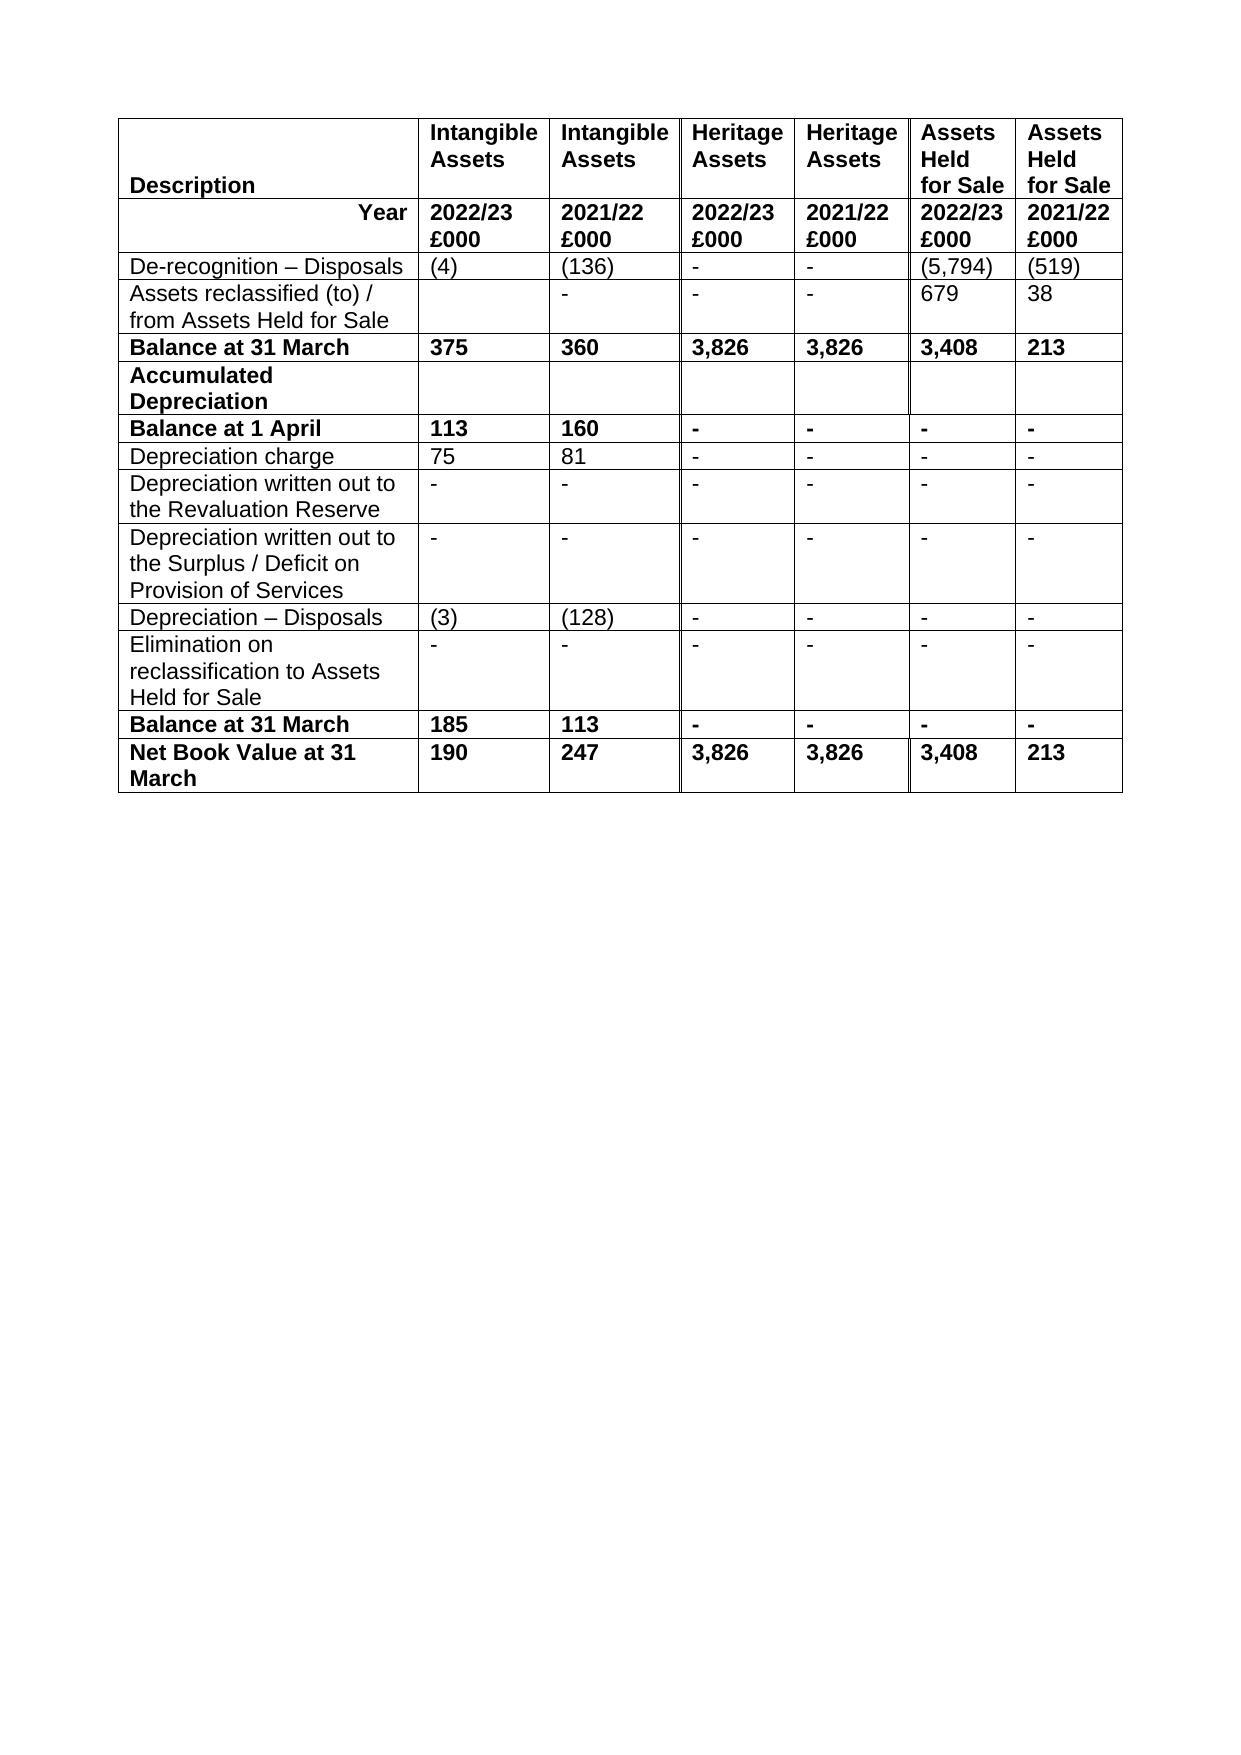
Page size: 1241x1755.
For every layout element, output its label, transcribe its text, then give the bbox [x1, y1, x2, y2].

table_cell Accumulated Depreciation [119, 362, 418, 414]
table_cell Balance at 31 March [119, 334, 418, 361]
table_header Intangible Assets [419, 119, 549, 198]
table_cell - [682, 631, 794, 710]
table_cell Net Book Value at 31 March [119, 739, 418, 792]
table_header Description [119, 119, 418, 198]
table_cell [911, 362, 1015, 414]
table_cell 3,408 [911, 334, 1015, 361]
table_cell - [682, 604, 794, 630]
table_cell (3) [419, 604, 549, 630]
table_cell 38 [1016, 280, 1122, 333]
table_cell - [682, 470, 794, 523]
table_header Assets Held for Sale [911, 119, 1015, 198]
table_cell [419, 362, 549, 414]
table_header Assets Held for Sale [1016, 119, 1122, 198]
table_cell Assets reclassified (to) / from Assets Held for Sale [119, 280, 418, 333]
table_cell - [550, 470, 679, 523]
table_cell - [910, 631, 1015, 710]
table_cell De-recognition – Disposals [119, 253, 418, 279]
table_cell 375 [419, 334, 549, 361]
table_cell - [550, 524, 679, 603]
table_cell 75 [419, 443, 549, 469]
table_cell [682, 362, 794, 414]
table_cell - [550, 631, 679, 710]
table_cell 81 [550, 443, 679, 469]
table_cell 213 [1016, 739, 1122, 792]
table_cell - [910, 415, 1015, 442]
table_cell - [910, 604, 1015, 630]
table_cell - [910, 470, 1015, 523]
table_cell 247 [550, 739, 679, 792]
table_cell (128) [550, 604, 679, 630]
table_cell - [910, 711, 1015, 738]
table_cell - [1016, 415, 1122, 442]
table_cell - [795, 415, 909, 442]
table_cell 679 [911, 280, 1015, 333]
table_cell - [795, 524, 909, 603]
table_cell Depreciation – Disposals [119, 604, 418, 630]
table_cell - [682, 280, 794, 333]
table_cell 190 [419, 739, 549, 792]
table_cell 360 [550, 334, 679, 361]
table_cell - [1016, 631, 1122, 710]
table_cell [795, 362, 908, 414]
table_cell Depreciation written out to the Revaluation Reserve [119, 470, 418, 523]
table_cell 2021/22 £000 [795, 199, 908, 252]
table_cell - [910, 524, 1015, 603]
table_cell 3,408 [911, 739, 1015, 792]
table_cell 2022/23 £000 [682, 199, 794, 252]
table_cell - [419, 631, 549, 710]
table_cell [1016, 362, 1122, 414]
table_cell Balance at 31 March [119, 711, 418, 738]
table_cell - [795, 470, 909, 523]
table_cell 160 [550, 415, 679, 442]
table_cell - [682, 711, 794, 738]
table_cell 2022/23 £000 [419, 199, 549, 252]
table_cell - [682, 253, 794, 279]
table_cell (4) [419, 253, 549, 279]
table_cell 2022/23 £000 [911, 199, 1015, 252]
table_cell (5,794) [911, 253, 1015, 279]
table_cell 113 [419, 415, 549, 442]
table_cell - [682, 415, 794, 442]
table_cell - [1016, 443, 1122, 469]
table_cell Elimination on reclassification to Assets Held for Sale [119, 631, 418, 710]
table_cell - [419, 524, 549, 603]
table_cell - [795, 253, 908, 279]
table_cell [550, 362, 679, 414]
table_cell - [682, 524, 794, 603]
table_cell 2021/22 £000 [550, 199, 679, 252]
table_cell (136) [550, 253, 679, 279]
table_cell 3,826 [682, 739, 794, 792]
table_cell - [795, 443, 909, 469]
table_cell 3,826 [795, 334, 908, 361]
table_cell 185 [419, 711, 549, 738]
table_cell - [910, 443, 1015, 469]
table_cell - [1016, 524, 1122, 603]
table_cell Depreciation charge [119, 443, 418, 469]
table_cell - [1016, 470, 1122, 523]
table_cell [419, 280, 549, 333]
table_cell 213 [1016, 334, 1122, 361]
table_header Intangible Assets [550, 119, 679, 198]
table_cell Depreciation written out to the Surplus / Deficit on Provision of Services [119, 524, 418, 603]
table_cell (519) [1016, 253, 1122, 279]
table_cell 3,826 [795, 739, 908, 792]
table_cell - [795, 631, 909, 710]
table_cell - [795, 280, 908, 333]
table_cell Year [119, 199, 418, 252]
table_cell - [795, 711, 909, 738]
table_cell 113 [550, 711, 679, 738]
table_cell - [795, 604, 909, 630]
table_header Heritage Assets [682, 119, 794, 198]
table_cell - [1016, 604, 1122, 630]
table_cell 3,826 [682, 334, 794, 361]
table_cell - [682, 443, 794, 469]
table_cell - [419, 470, 549, 523]
table_cell Balance at 1 April [119, 415, 418, 442]
table_header Heritage Assets [795, 119, 908, 198]
table_cell 2021/22 £000 [1016, 199, 1122, 252]
table_cell - [1016, 711, 1122, 738]
table_cell - [550, 280, 679, 333]
